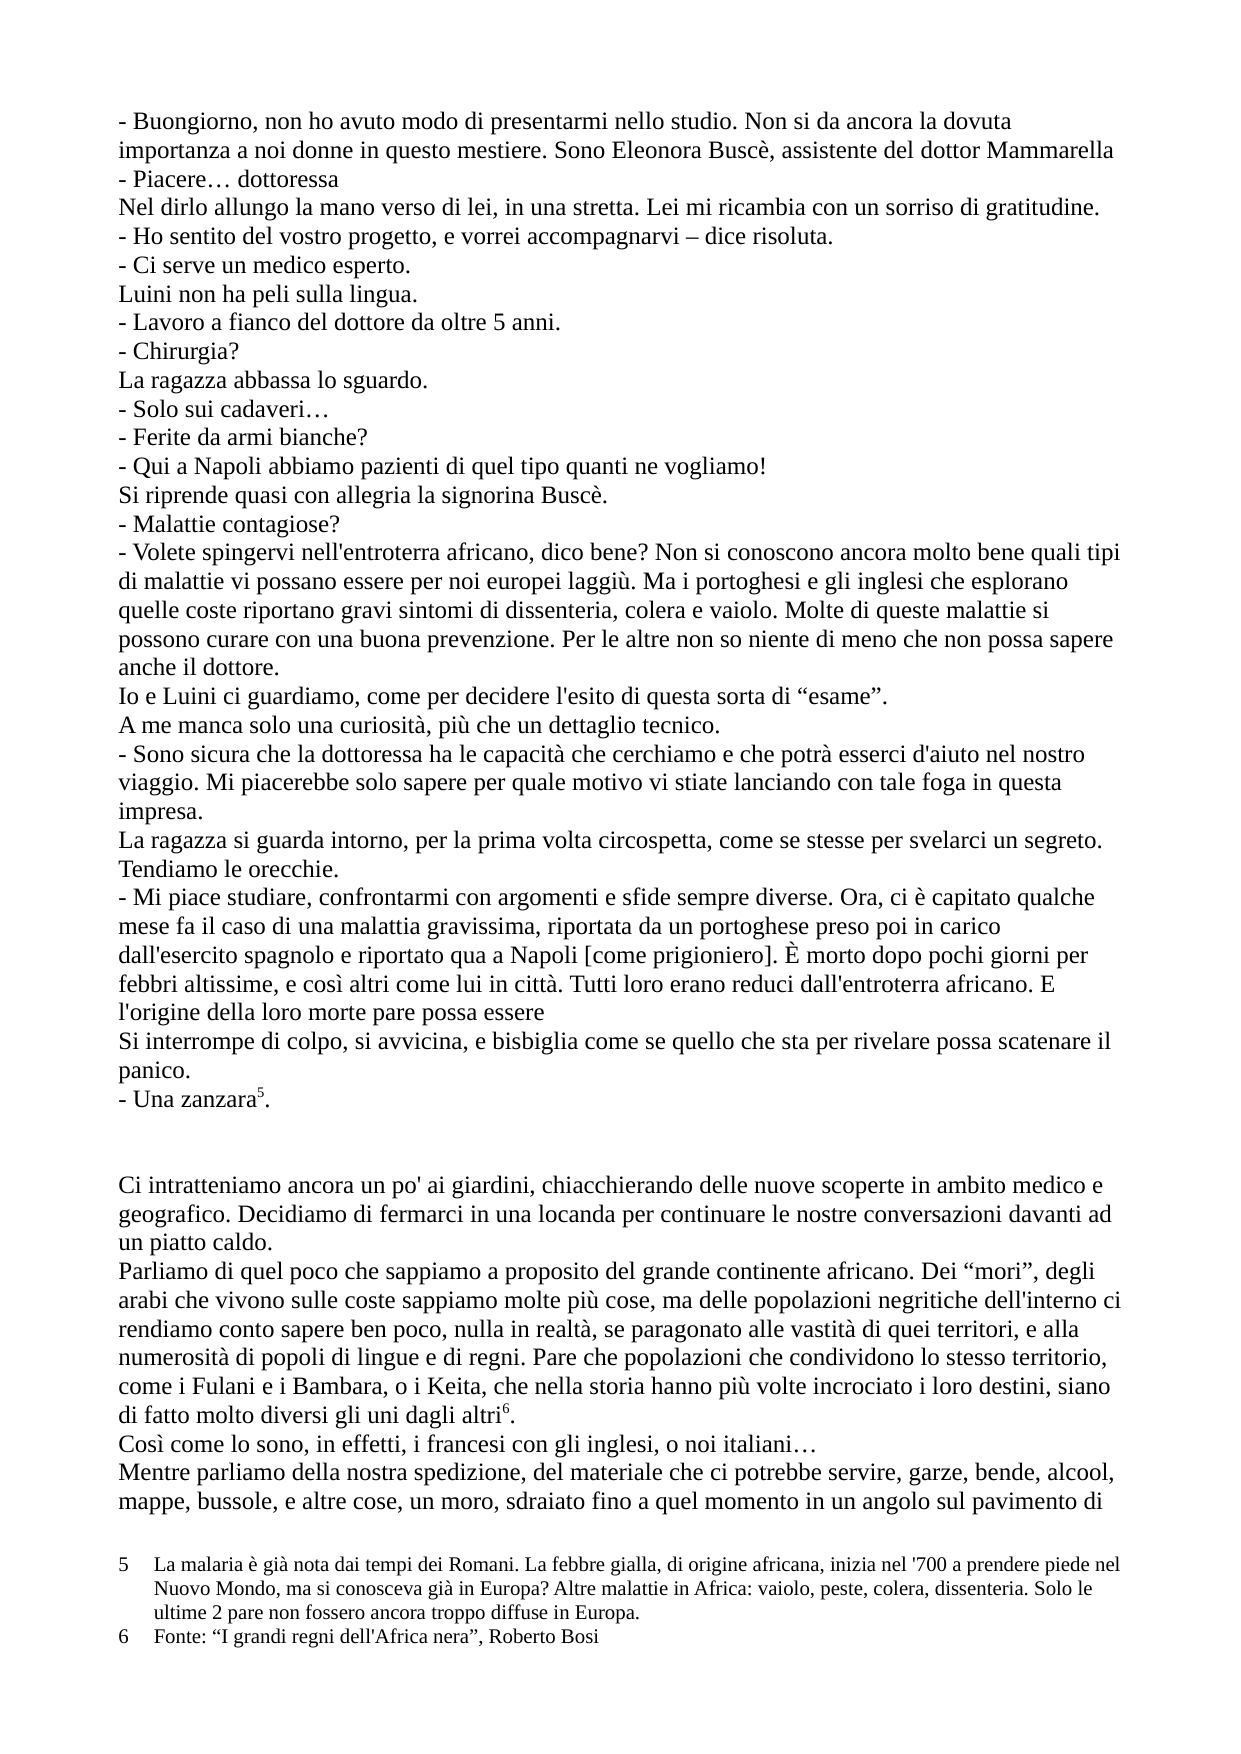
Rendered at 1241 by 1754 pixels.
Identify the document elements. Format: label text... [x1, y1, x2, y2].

text - Malattie contagiose? [118, 509, 1122, 537]
text - Qui a Napoli abbiamo pazienti di quel tipo quanti ne vogliamo! [118, 451, 1122, 480]
text - Ho sentito del vostro progetto, e vorrei accompagnarvi – dice risoluta. [118, 221, 1122, 250]
text La malaria è già nota dai tempi dei Romani. La febbre gialla, di origine africana, inizia nel '700 a prendere piede nel Nuovo Mondo, ma si conosceva già in Europa? Altre malattie in Africa: vaiolo, peste, colera, dissenteria. Solo le ultime 2 pare non fossero ancora troppo diffuse in Europa. [118, 1551, 1122, 1624]
text Mentre parliamo della nostra spedizione, del materiale che ci potrebbe servire, garze, bende, alcool, mappe, bussole, e altre cose, un moro, sdraiato fino a quel momento in un angolo sul pavimento di [118, 1457, 1122, 1515]
text - Ferite da armi bianche? [118, 422, 1122, 451]
text - Piacere… dottoressa [118, 164, 1122, 192]
text Io e Luini ci guardiamo, come per decidere l'esito di questa sorta di “esame”. [118, 681, 1122, 710]
text - Sono sicura che la dottoressa ha le capacità che cerchiamo e che potrà esserci d'aiuto nel nostro viaggio. Mi piacerebbe solo sapere per quale motivo vi stiate lanciando con tale foga in questa impresa. [118, 739, 1122, 825]
text Luini non ha peli sulla lingua. [118, 279, 1122, 307]
text Nel dirlo allungo la mano verso di lei, in una stretta. Lei mi ricambia con un sorriso di gratitudine. [118, 192, 1122, 221]
text - Una zanzara. [118, 1084, 1122, 1112]
text La ragazza abbassa lo sguardo. [118, 365, 1122, 394]
text Ci intratteniamo ancora un po' ai giardini, chiacchierando delle nuove scoperte in ambito medico e geografico. Decidiamo di fermarci in una locanda per continuare le nostre conversazioni davanti ad un piatto caldo. [118, 1170, 1122, 1256]
text La ragazza si guarda intorno, per la prima volta circospetta, come se stesse per svelarci un segreto. [118, 825, 1122, 854]
text Così come lo sono, in effetti, i francesi con gli inglesi, o noi italiani… [118, 1429, 1122, 1457]
text Si riprende quasi con allegria la signorina Buscè. [118, 480, 1122, 509]
text Tendiamo le orecchie. [118, 854, 1122, 882]
text - Lavoro a fianco del dottore da oltre 5 anni. [118, 307, 1122, 336]
text - Buongiorno, non ho avuto modo di presentarmi nello studio. Non si da ancora la dovuta importanza a noi donne in questo mestiere. Sono Eleonora Buscè, assistente del dottor Mammarella [118, 106, 1122, 164]
text A me manca solo una curiosità, più che un dettaglio tecnico. [118, 710, 1122, 739]
text - Volete spingervi nell'entroterra africano, dico bene? Non si conoscono ancora molto bene quali tipi di malattie vi possano essere per noi europei laggiù. Ma i portoghesi e gli inglesi che esplorano quelle coste riportano gravi sintomi di dissenteria, colera e vaiolo. Molte di queste malattie si possono curare con una buona prevenzione. Per le altre non so niente di meno che non possa sapere anche il dottore. [118, 537, 1122, 681]
text - Ci serve un medico esperto. [118, 250, 1122, 279]
text Si interrompe di colpo, si avvicina, e bisbiglia come se quello che sta per rivelare possa scatenare il panico. [118, 1026, 1122, 1084]
text Parliamo di quel poco che sappiamo a proposito del grande continente africano. Dei “mori”, degli arabi che vivono sulle coste sappiamo molte più cose, ma delle popolazioni negritiche dell'interno ci rendiamo conto sapere ben poco, nulla in realtà, se paragonato alle vastità di quei territori, e alla numerosità di popoli di lingue e di regni. Pare che popolazioni che condividono lo stesso territorio, come i Fulani e i Bambara, o i Keita, che nella storia hanno più volte incrociato i loro destini, siano di fatto molto diversi gli uni dagli altri. [118, 1256, 1122, 1429]
text - Chirurgia? [118, 336, 1122, 365]
text - Mi piace studiare, confrontarmi con argomenti e sfide sempre diverse. Ora, ci è capitato qualche mese fa il caso di una malattia gravissima, riportata da un portoghese preso poi in carico dall'esercito spagnolo e riportato qua a Napoli [come prigioniero]. È morto dopo pochi giorni per febbri altissime, e così altri come lui in città. Tutti loro erano reduci dall'entroterra africano. E l'origine della loro morte pare possa essere [118, 882, 1122, 1026]
text Fonte: “I grandi regni dell'Africa nera”, Roberto Bosi [118, 1624, 1122, 1648]
text - Solo sui cadaveri… [118, 394, 1122, 422]
